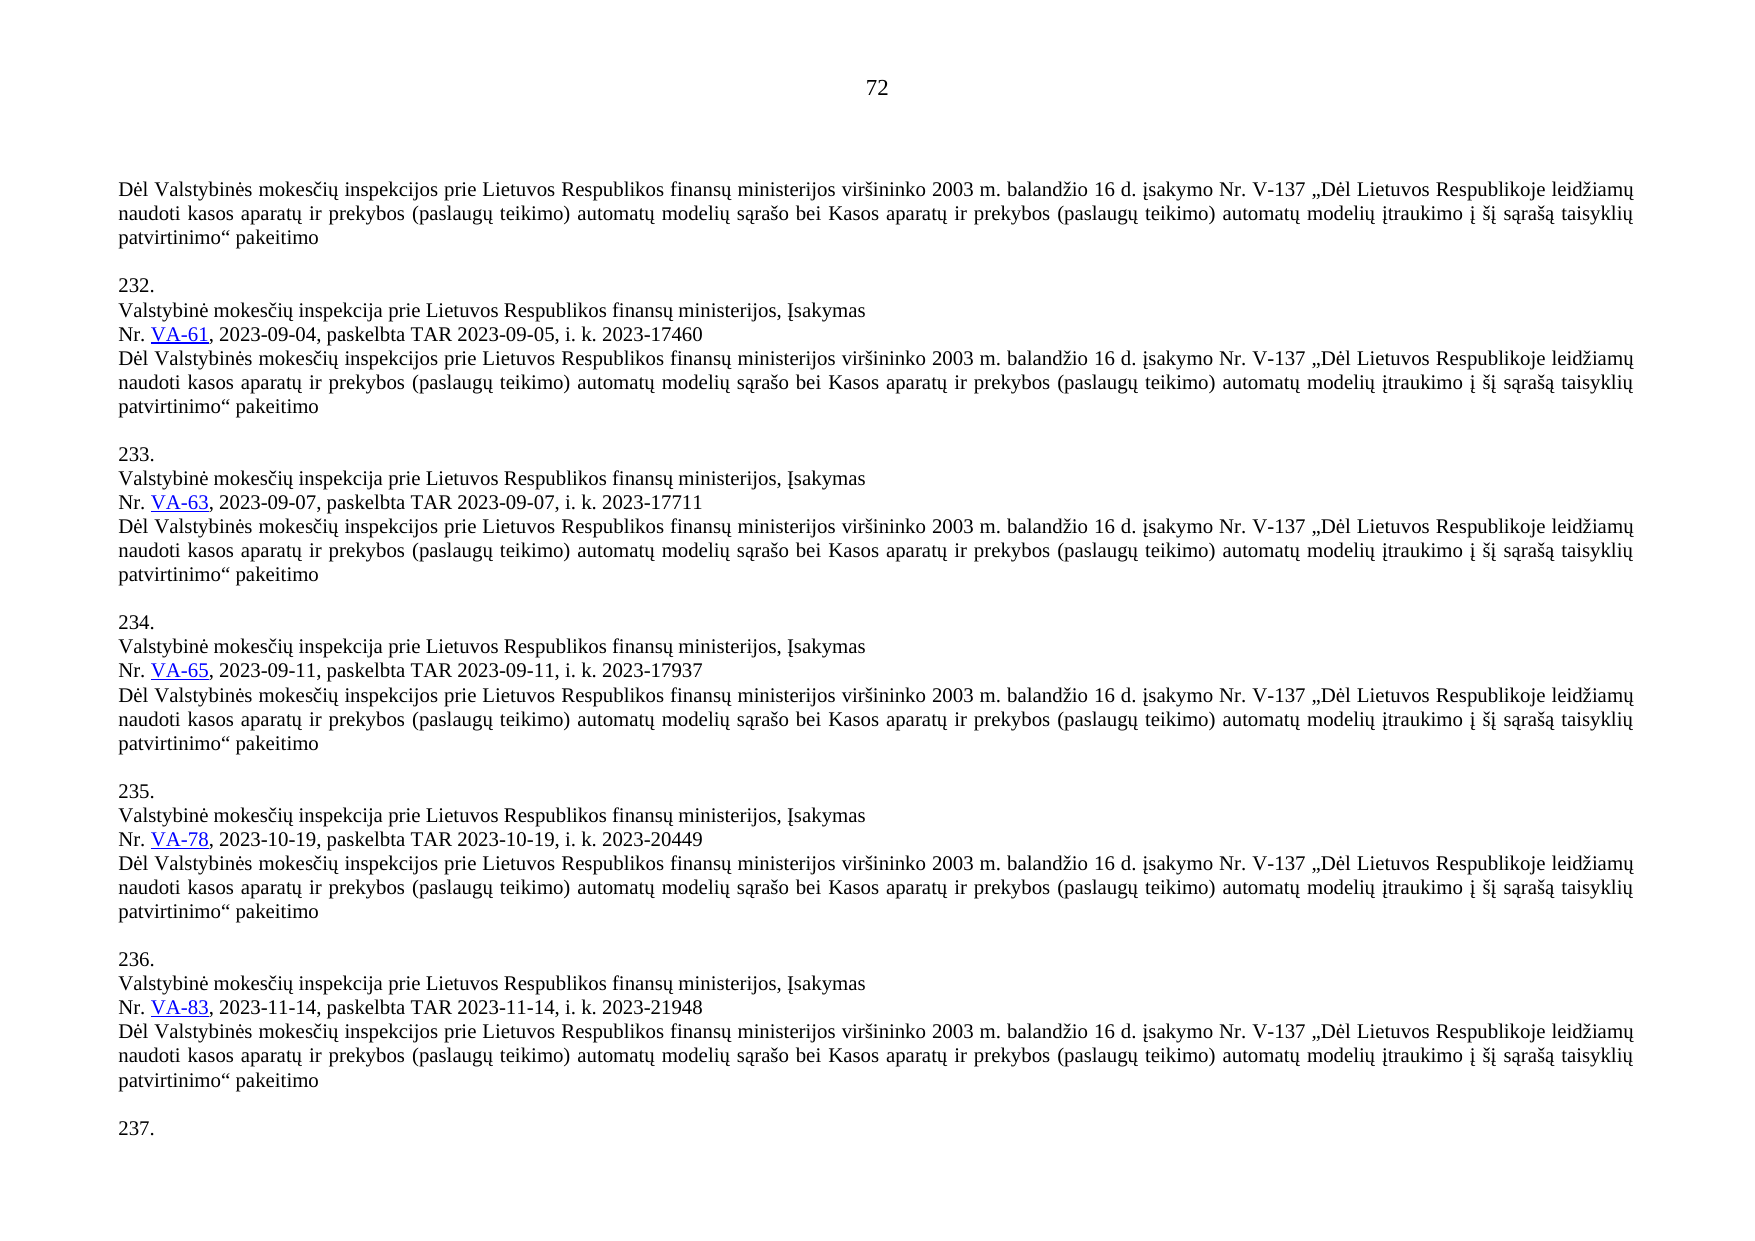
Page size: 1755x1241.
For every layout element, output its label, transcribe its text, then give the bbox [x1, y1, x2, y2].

text 233. [118, 442, 1636, 466]
text Nr. VA-61, 2023-09-04, paskelbta TAR 2023-09-05, i. k. 2023-17460 [118, 322, 1636, 346]
text 236. [118, 947, 1636, 971]
text 232. [118, 273, 1636, 297]
text 234. [118, 610, 1636, 634]
text Valstybinė mokesčių inspekcija prie Lietuvos Respublikos finansų ministerijos, Įsakymas [118, 297, 1636, 322]
text Valstybinė mokesčių inspekcija prie Lietuvos Respublikos finansų ministerijos, Įsakymas [118, 466, 1636, 490]
text Nr. VA-63, 2023-09-07, paskelbta TAR 2023-09-07, i. k. 2023-17711 [118, 490, 1636, 514]
text Dėl Valstybinės mokesčių inspekcijos prie Lietuvos Respublikos finansų ministerijos viršininko 2003 m. balandžio 16 d. įsakymo Nr. V-137 „Dėl Lietuvos Respublikoje leidžiamų naudoti kasos aparatų ir prekybos (paslaugų teikimo) automatų modelių sąrašo bei Kasos aparatų ir prekybos (paslaugų teikimo) automatų modelių įtraukimo į šį sąrašą taisyklių patvirtinimo“ pakeitimo [118, 514, 1636, 586]
text Valstybinė mokesčių inspekcija prie Lietuvos Respublikos finansų ministerijos, Įsakymas [118, 634, 1636, 658]
text Valstybinė mokesčių inspekcija prie Lietuvos Respublikos finansų ministerijos, Įsakymas [118, 803, 1636, 827]
text Nr. VA-83, 2023-11-14, paskelbta TAR 2023-11-14, i. k. 2023-21948 [118, 995, 1636, 1019]
text Dėl Valstybinės mokesčių inspekcijos prie Lietuvos Respublikos finansų ministerijos viršininko 2003 m. balandžio 16 d. įsakymo Nr. V-137 „Dėl Lietuvos Respublikoje leidžiamų naudoti kasos aparatų ir prekybos (paslaugų teikimo) automatų modelių sąrašo bei Kasos aparatų ir prekybos (paslaugų teikimo) automatų modelių įtraukimo į šį sąrašą taisyklių patvirtinimo“ pakeitimo [118, 1019, 1636, 1092]
text Dėl Valstybinės mokesčių inspekcijos prie Lietuvos Respublikos finansų ministerijos viršininko 2003 m. balandžio 16 d. įsakymo Nr. V-137 „Dėl Lietuvos Respublikoje leidžiamų naudoti kasos aparatų ir prekybos (paslaugų teikimo) automatų modelių sąrašo bei Kasos aparatų ir prekybos (paslaugų teikimo) automatų modelių įtraukimo į šį sąrašą taisyklių patvirtinimo“ pakeitimo [118, 851, 1636, 923]
text Dėl Valstybinės mokesčių inspekcijos prie Lietuvos Respublikos finansų ministerijos viršininko 2003 m. balandžio 16 d. įsakymo Nr. V-137 „Dėl Lietuvos Respublikoje leidžiamų naudoti kasos aparatų ir prekybos (paslaugų teikimo) automatų modelių sąrašo bei Kasos aparatų ir prekybos (paslaugų teikimo) automatų modelių įtraukimo į šį sąrašą taisyklių patvirtinimo“ pakeitimo [118, 177, 1636, 249]
text Valstybinė mokesčių inspekcija prie Lietuvos Respublikos finansų ministerijos, Įsakymas [118, 971, 1636, 995]
text Dėl Valstybinės mokesčių inspekcijos prie Lietuvos Respublikos finansų ministerijos viršininko 2003 m. balandžio 16 d. įsakymo Nr. V-137 „Dėl Lietuvos Respublikoje leidžiamų naudoti kasos aparatų ir prekybos (paslaugų teikimo) automatų modelių sąrašo bei Kasos aparatų ir prekybos (paslaugų teikimo) automatų modelių įtraukimo į šį sąrašą taisyklių patvirtinimo“ pakeitimo [118, 682, 1636, 755]
text 237. [118, 1116, 1636, 1140]
text 235. [118, 779, 1636, 803]
text Nr. VA-78, 2023-10-19, paskelbta TAR 2023-10-19, i. k. 2023-20449 [118, 827, 1636, 851]
text Dėl Valstybinės mokesčių inspekcijos prie Lietuvos Respublikos finansų ministerijos viršininko 2003 m. balandžio 16 d. įsakymo Nr. V-137 „Dėl Lietuvos Respublikoje leidžiamų naudoti kasos aparatų ir prekybos (paslaugų teikimo) automatų modelių sąrašo bei Kasos aparatų ir prekybos (paslaugų teikimo) automatų modelių įtraukimo į šį sąrašą taisyklių patvirtinimo“ pakeitimo [118, 346, 1636, 418]
text Nr. VA-65, 2023-09-11, paskelbta TAR 2023-09-11, i. k. 2023-17937 [118, 658, 1636, 682]
